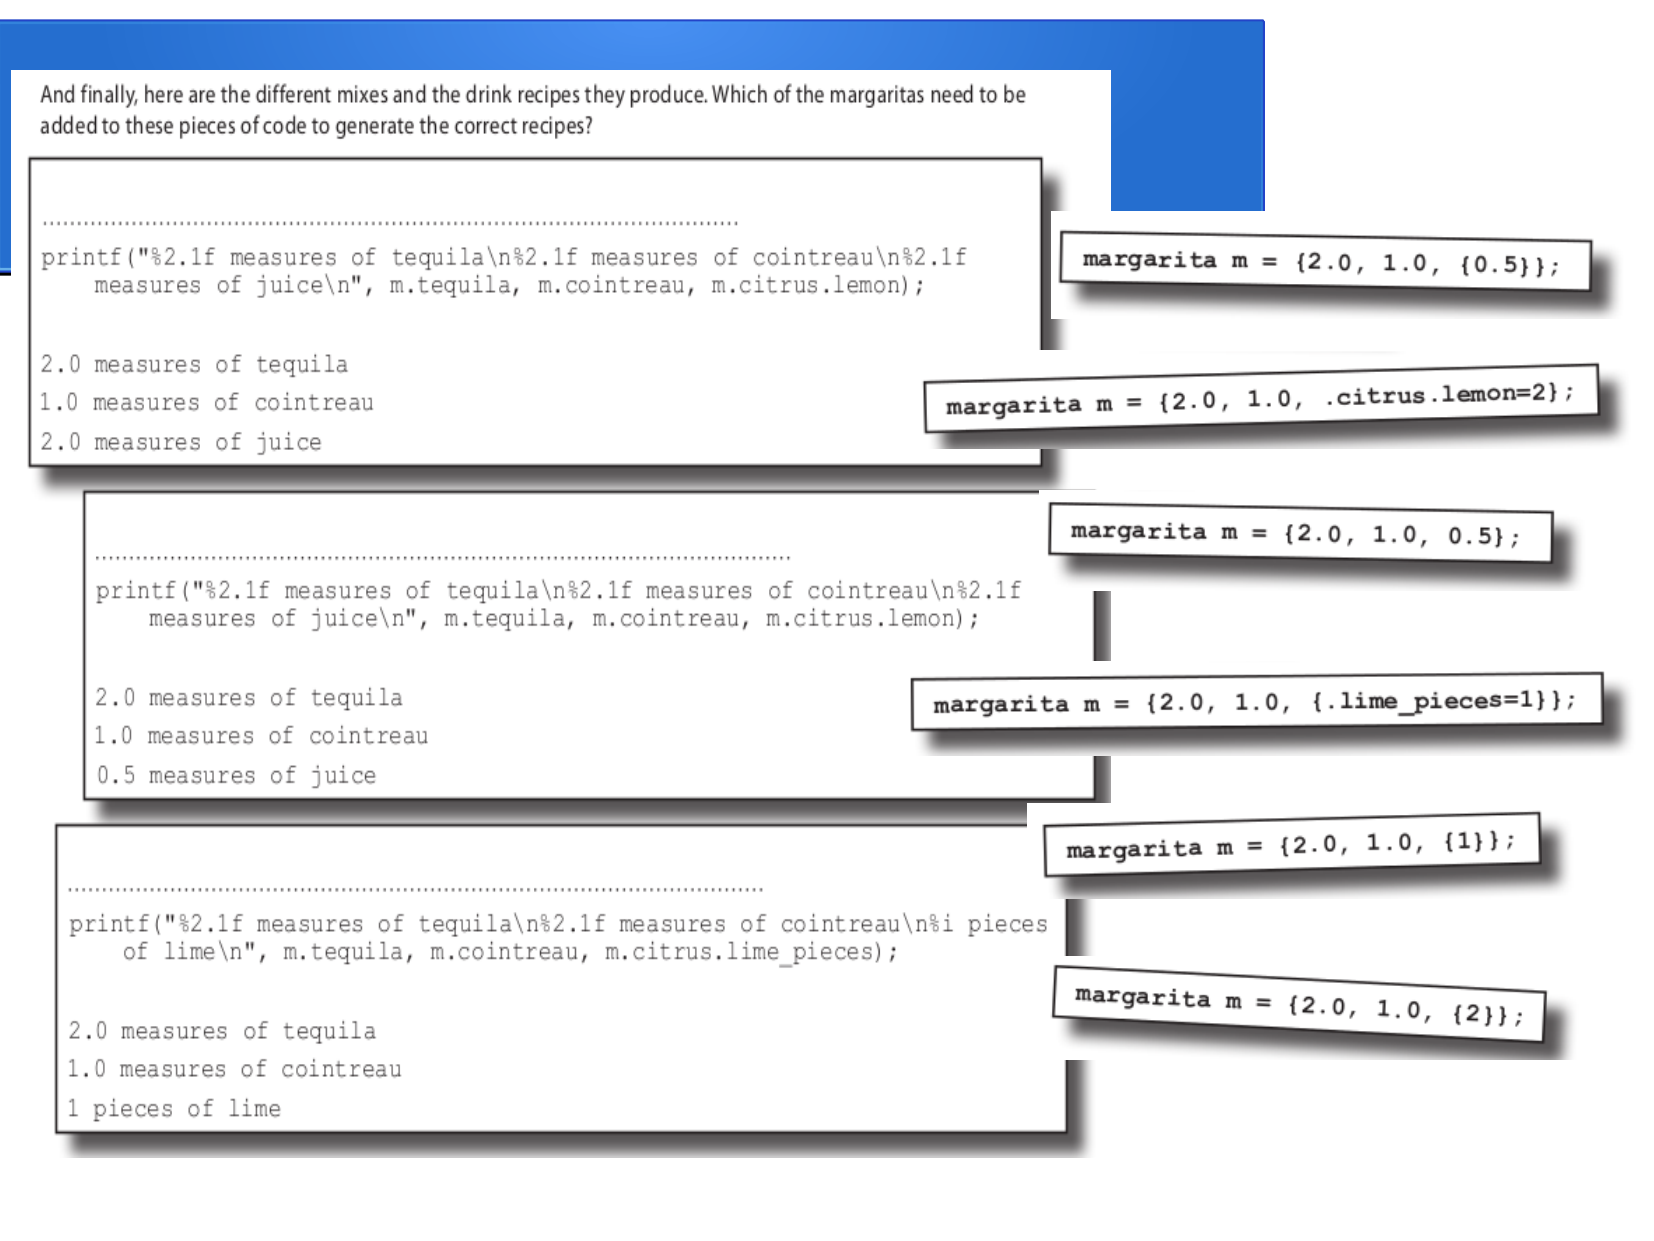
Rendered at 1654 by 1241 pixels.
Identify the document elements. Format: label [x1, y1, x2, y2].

picture [11, 70, 1654, 1158]
